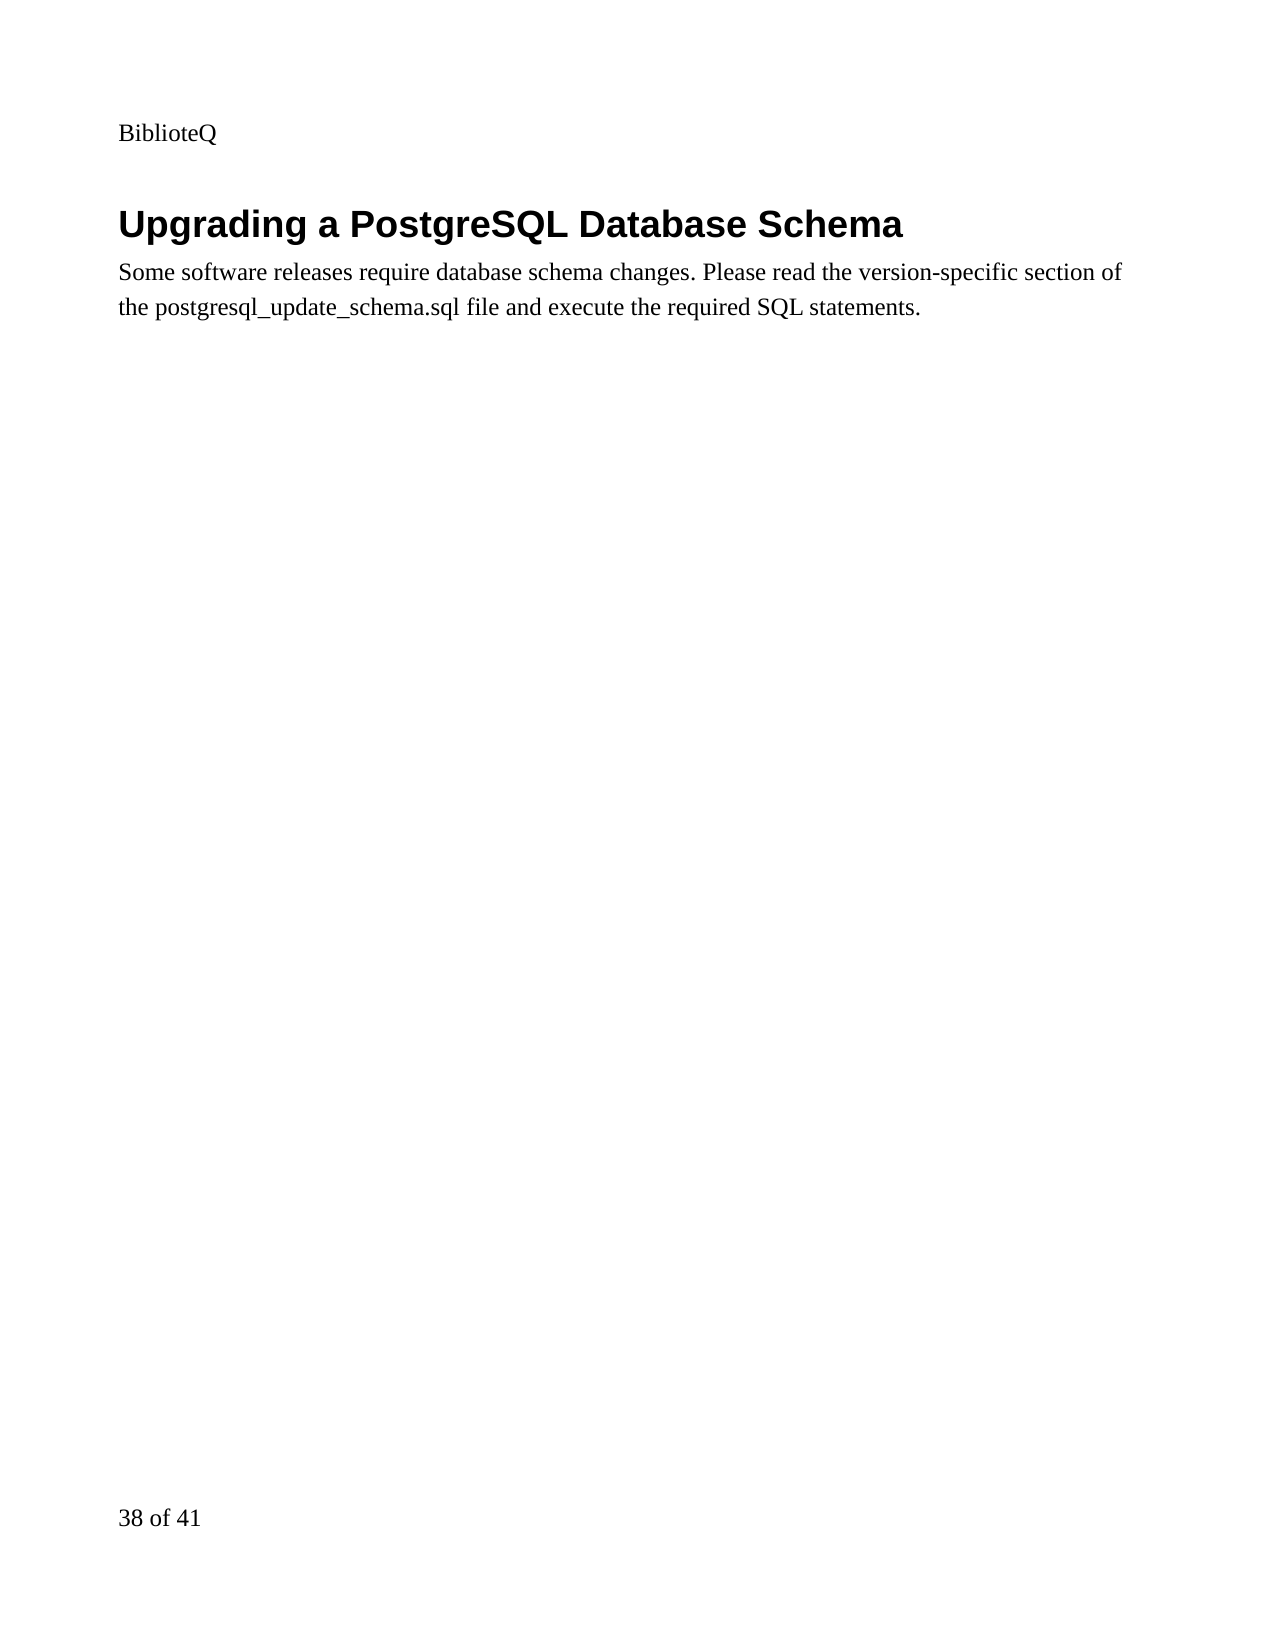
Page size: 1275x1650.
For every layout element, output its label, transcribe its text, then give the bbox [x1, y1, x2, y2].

subtitle Upgrading a PostgreSQL Database Schema [118, 201, 1157, 245]
text Some software releases require database schema changes. Please read the version-specific section of the postgresql_update_schema.sql file and execute the required SQL statements. [118, 257, 1157, 321]
